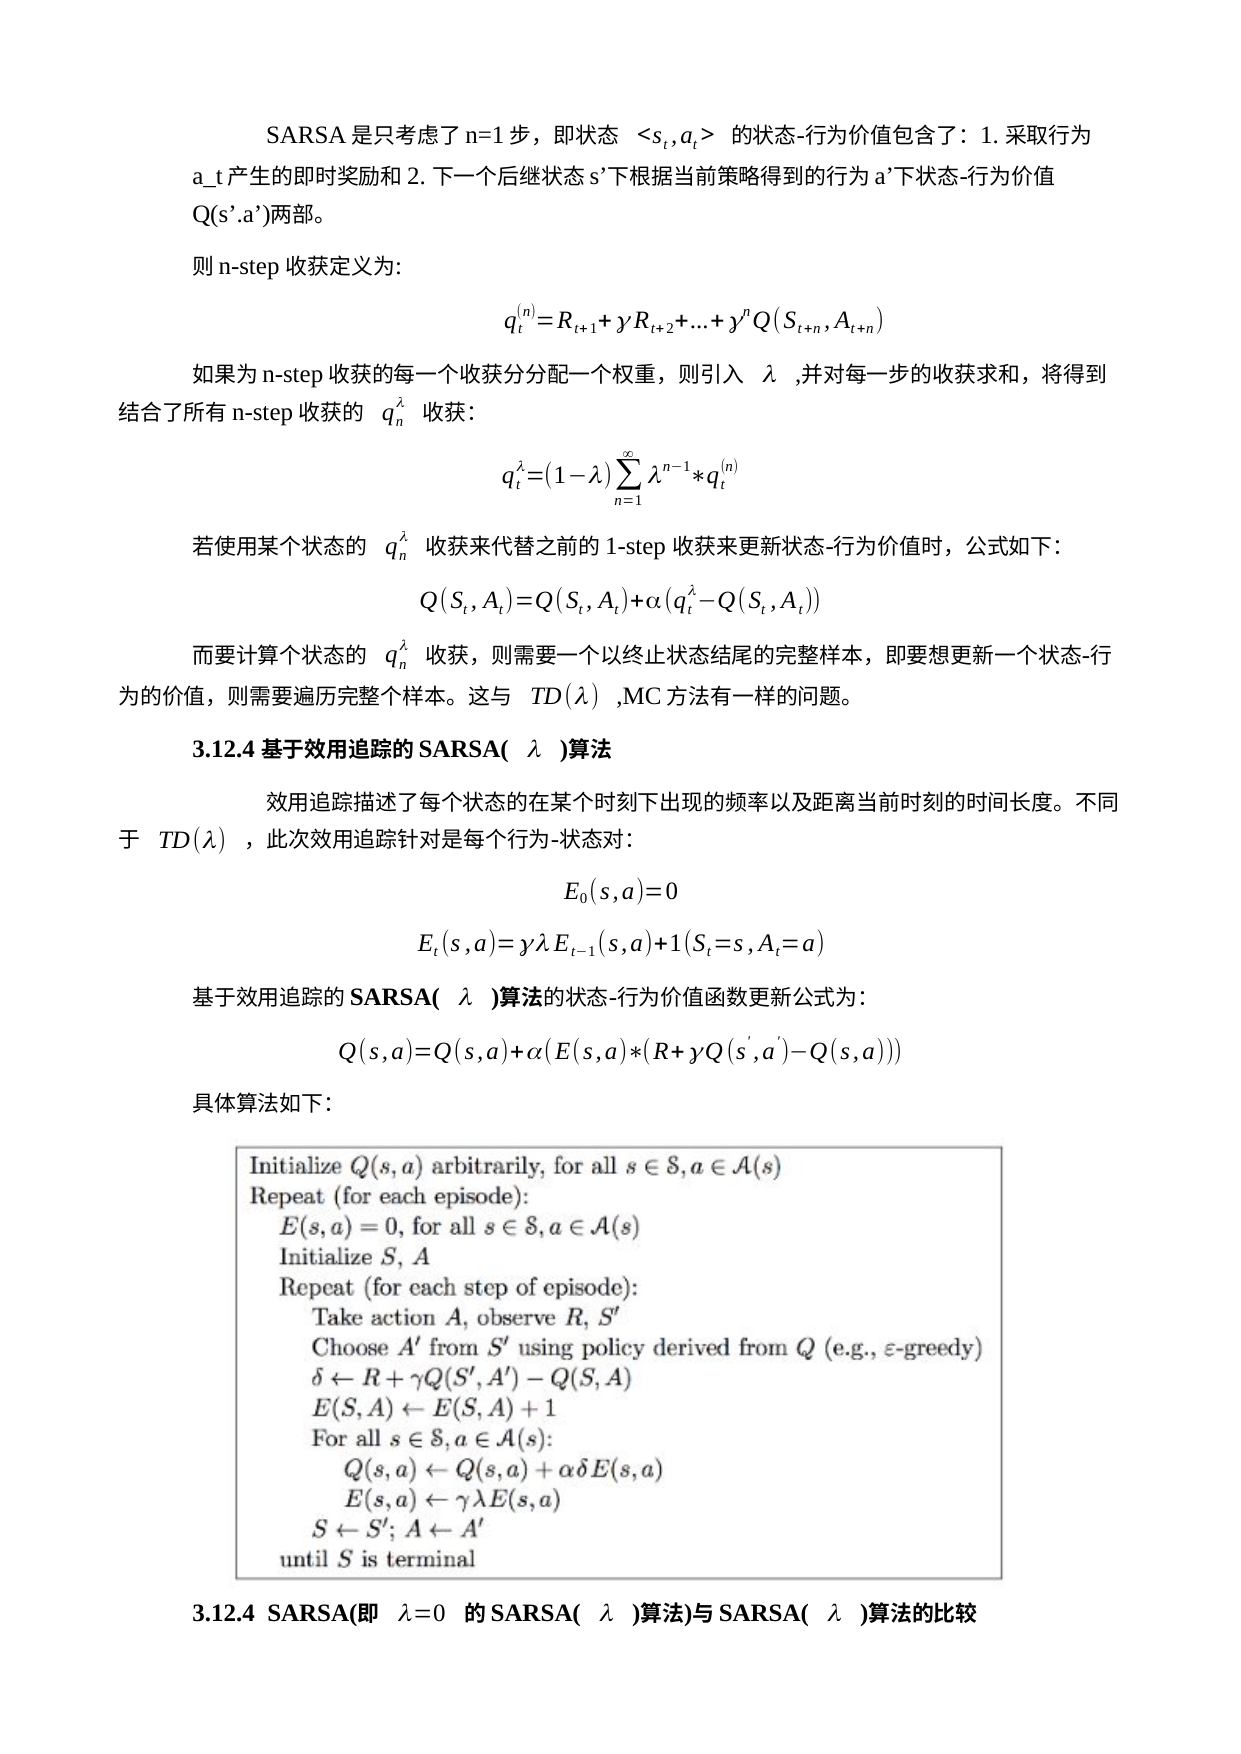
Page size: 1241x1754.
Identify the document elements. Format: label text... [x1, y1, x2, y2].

text 如果为n-step收获的每一个收获分分配一个权重，则引入,并对每一步的收获求和，将得到结合了所有n-step收获的收获： [118, 357, 1122, 430]
text 3.12.4 SARSA(即的SARSA()算法)与SARSA()算法的比较 [118, 1590, 1122, 1628]
text 则n-step 收获定义为: [118, 249, 1122, 281]
text 具体算法如下： [118, 1086, 1122, 1118]
text 基于效用追踪的SARSA()算法的状态-行为价值函数更新公式为： [118, 980, 1122, 1012]
text SARSA是只考虑了n=1步，即状态的状态-行为价值包含了：1. 采取行为a_t产生的即时奖励和2. 下一个后继状态s’下根据当前策略得到的行为a’下状态-行为价值Q(s’.a’)两部。 [192, 118, 1122, 228]
text 效用追踪描述了每个状态的在某个时刻下出现的频率以及距离当前时刻的时间长度。不同于，此次效用追踪针对是每个行为-状态对： [118, 784, 1122, 855]
text 3.12.4 基于效用追踪的SARSA()算法 [118, 732, 1122, 764]
text 若使用某个状态的收获来代替之前的1-step 收获来更新状态-行为价值时，公式如下： [118, 529, 1122, 564]
text 而要计算个状态的收获，则需要一个以终止状态结尾的完整样本，即要想更新一个状态-行为的价值，则需要遍历完整个样本。这与,MC方法有一样的问题。 [118, 638, 1122, 711]
picture [228, 1138, 1012, 1590]
